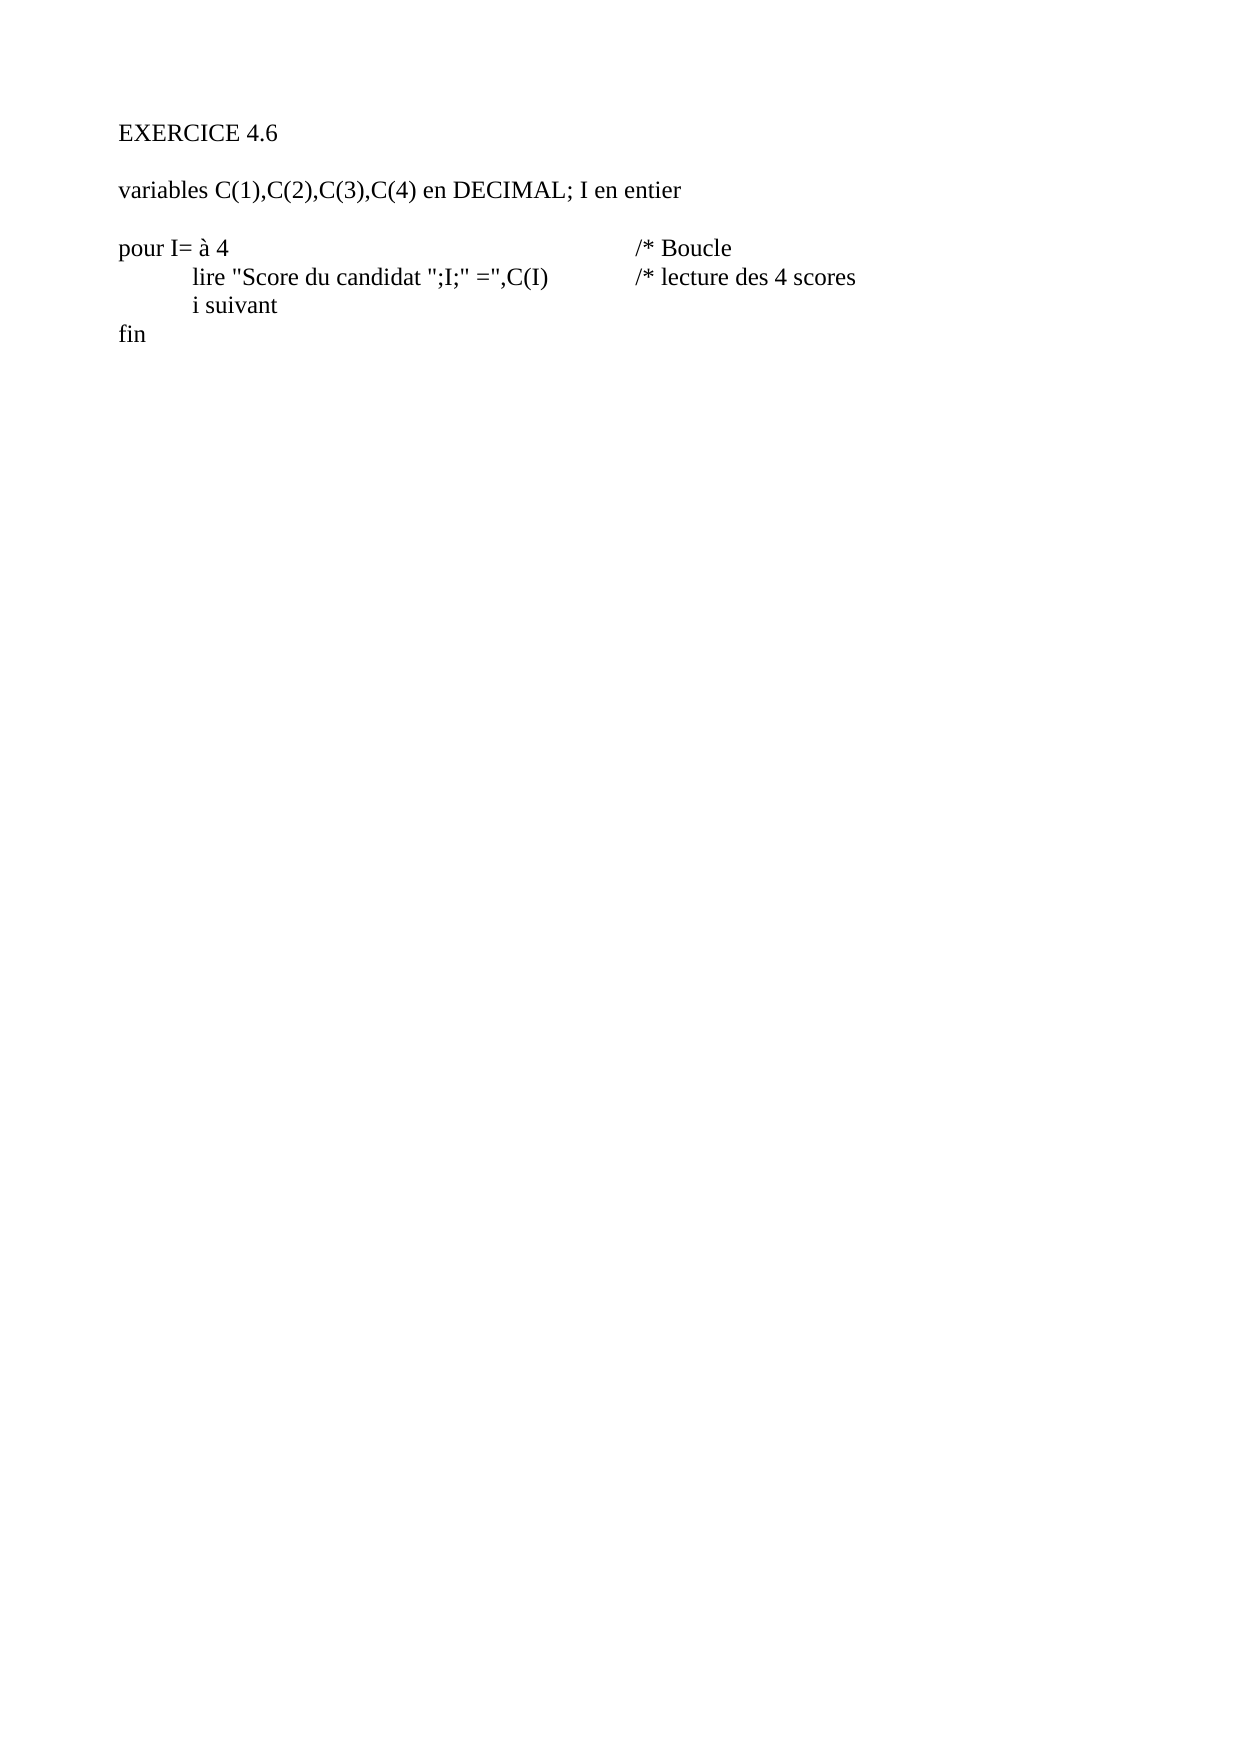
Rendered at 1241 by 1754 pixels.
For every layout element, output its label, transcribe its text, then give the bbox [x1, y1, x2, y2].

text lire "Score du candidat ";I;" =",C(I) /* lecture des 4 scores [118, 262, 1122, 291]
text variables C(1),C(2),C(3),C(4) en DECIMAL; I en entier [118, 176, 1122, 204]
text EXERCICE 4.6 [118, 118, 1122, 147]
text fin [118, 319, 1122, 348]
text pour I= à 4 /* Boucle [118, 233, 1122, 262]
text i suivant [118, 291, 1122, 319]
